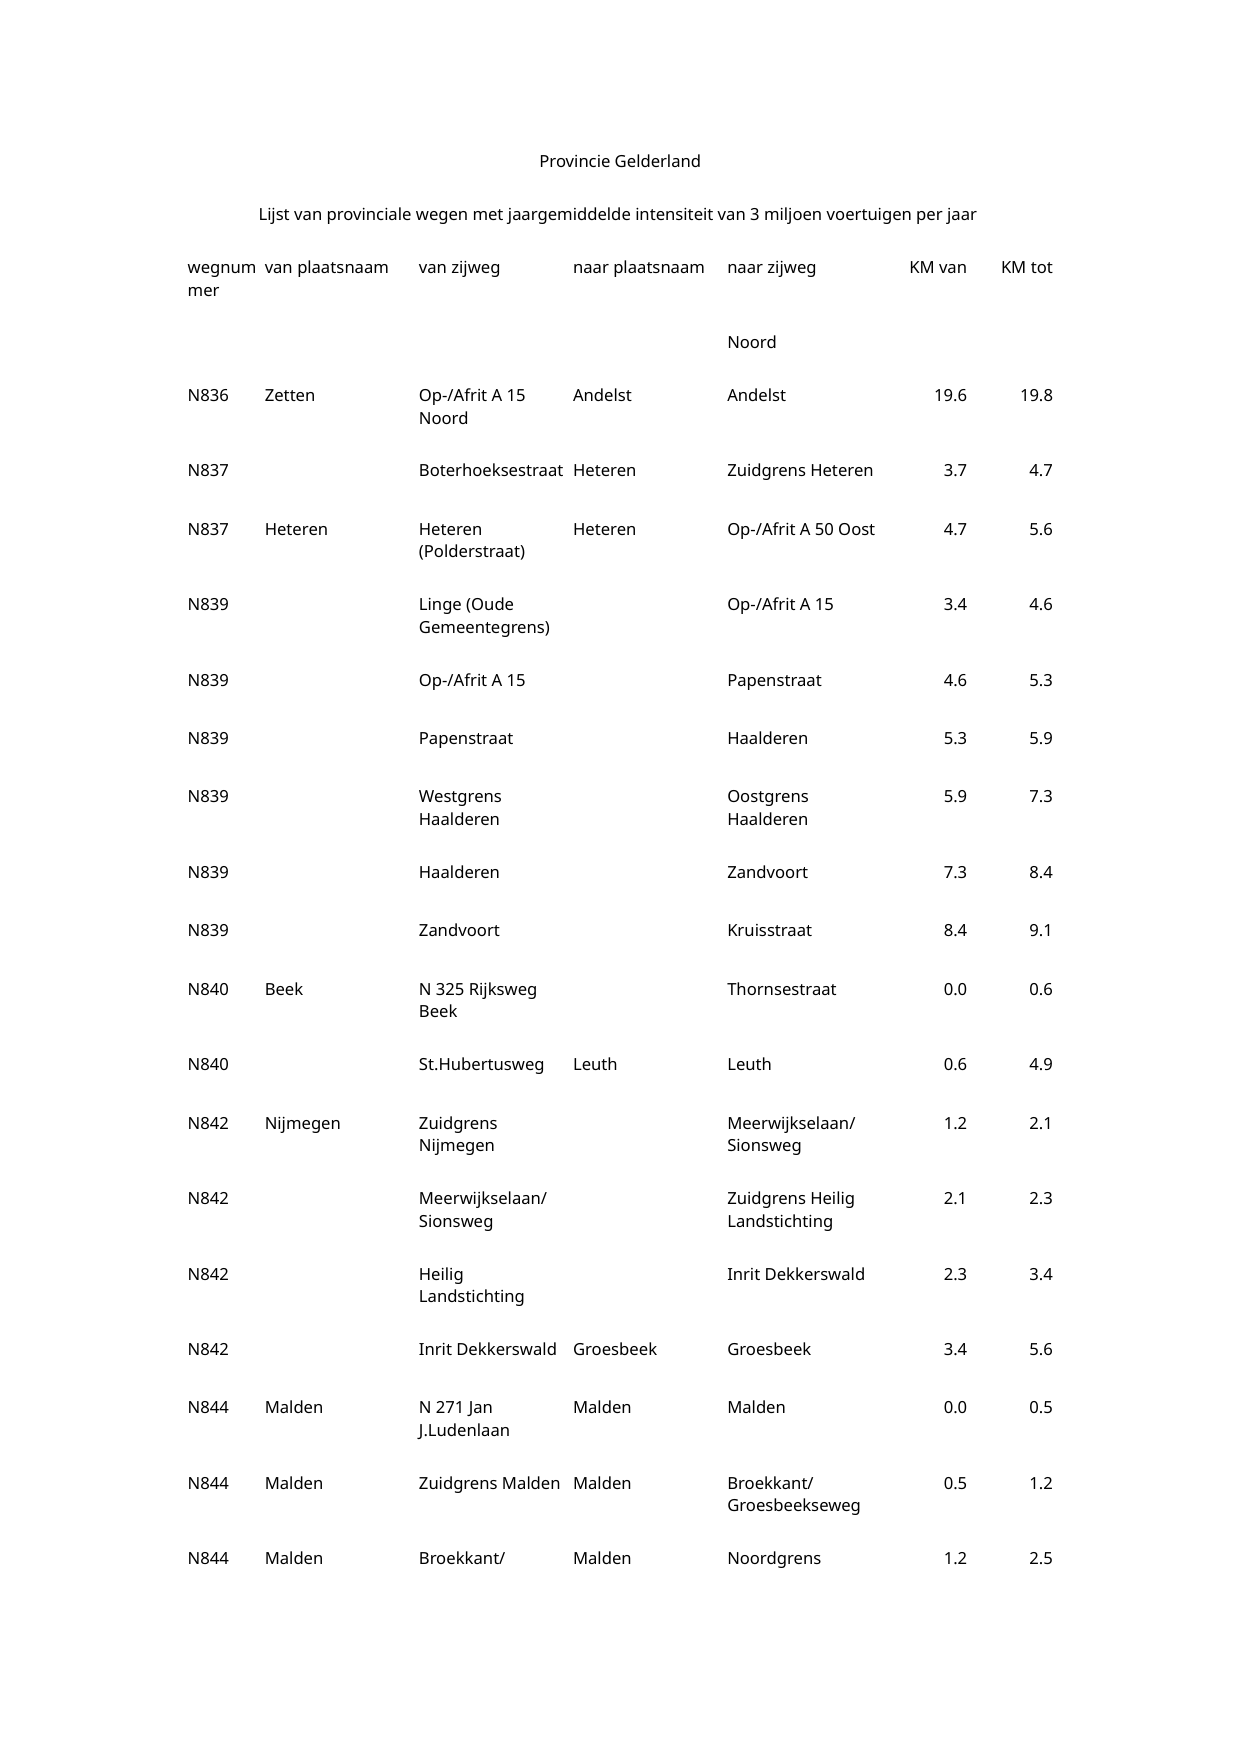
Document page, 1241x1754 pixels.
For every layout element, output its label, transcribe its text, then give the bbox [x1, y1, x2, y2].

table_cell Lijst van provinciale wegen met jaargemiddelde intensiteit van 3 miljoen voertuigen per jaar [188, 203, 1053, 255]
table_cell [573, 978, 727, 1053]
table_cell 8.4 [881, 919, 967, 977]
table_cell Zuidgrens Malden [419, 1471, 573, 1547]
table_cell N837 [188, 459, 264, 517]
table_cell Op-/Afrit A 15 Noord [419, 384, 573, 459]
table_cell 4.7 [967, 459, 1053, 517]
table_cell [573, 1111, 727, 1187]
table_cell van plaatsnaam [265, 255, 419, 331]
table_cell N842 [188, 1111, 264, 1187]
table_cell Westgrens Haalderen [419, 785, 573, 861]
table_cell 3.7 [881, 459, 967, 517]
table_cell N 325 Rijksweg Beek [419, 978, 573, 1053]
table_cell Haalderen [419, 861, 573, 919]
table_cell Heteren (Polderstraat) [419, 518, 573, 593]
table_cell Inrit Dekkerswald [727, 1262, 881, 1337]
table_cell [265, 459, 419, 517]
table_cell N844 [188, 1396, 264, 1471]
table_cell N840 [188, 978, 264, 1053]
table_cell Papenstraat [419, 727, 573, 785]
table_cell N840 [188, 1053, 264, 1111]
table_cell Malden [265, 1547, 419, 1599]
table_cell Boterhoeksestraat [419, 459, 573, 517]
table_cell Meerwijkselaan/Sionsweg [727, 1111, 881, 1187]
table_cell 0.0 [881, 1396, 967, 1471]
table_cell 7.3 [881, 861, 967, 919]
table_cell 8.4 [967, 861, 1053, 919]
table_cell N842 [188, 1338, 264, 1396]
table_cell Leuth [573, 1053, 727, 1111]
table_cell N837 [188, 518, 264, 593]
table_cell 5.6 [967, 1338, 1053, 1396]
table_cell [573, 593, 727, 668]
table_cell Zandvoort [419, 919, 573, 977]
table_cell Groesbeek [727, 1338, 881, 1396]
table_cell Zuidgrens Heteren [727, 459, 881, 517]
table_cell Malden [727, 1396, 881, 1471]
table_cell 0.5 [881, 1471, 967, 1547]
table_cell N844 [188, 1547, 264, 1599]
table_cell Papenstraat [727, 668, 881, 727]
table_cell [265, 785, 419, 861]
table_cell N836 [188, 384, 264, 459]
table_cell N839 [188, 593, 264, 668]
table_cell Heilig Landstichting [419, 1262, 573, 1337]
table_cell 19.8 [967, 384, 1053, 459]
table_cell [573, 331, 727, 383]
table_cell Malden [573, 1547, 727, 1599]
table_cell Op-/Afrit A 50 Oost [727, 518, 881, 593]
table_cell [265, 593, 419, 668]
table_cell [573, 785, 727, 861]
table_cell 0.6 [881, 1053, 967, 1111]
table_cell Thornsestraat [727, 978, 881, 1053]
table_cell 3.4 [967, 1262, 1053, 1337]
table_cell [573, 727, 727, 785]
table_cell 2.3 [881, 1262, 967, 1337]
table_cell St.Hubertusweg [419, 1053, 573, 1111]
table_cell 3.4 [881, 1338, 967, 1396]
table_cell KM tot [967, 255, 1053, 331]
table_cell 5.3 [881, 727, 967, 785]
table_cell N844 [188, 1471, 264, 1547]
table_cell Malden [265, 1396, 419, 1471]
table_cell [265, 1187, 419, 1262]
table_cell 5.3 [967, 668, 1053, 727]
table_cell Groesbeek [573, 1338, 727, 1396]
table_cell 5.9 [881, 785, 967, 861]
table_cell 4.7 [881, 518, 967, 593]
table_cell [573, 1262, 727, 1337]
table_cell Noord [727, 331, 881, 383]
table_cell [265, 1262, 419, 1337]
table_cell Heteren [573, 459, 727, 517]
table_cell Andelst [727, 384, 881, 459]
table_cell Noordgrens [727, 1547, 881, 1599]
table_cell [188, 331, 264, 383]
table_cell 1.2 [967, 1471, 1053, 1547]
table_cell [265, 1338, 419, 1396]
table_cell 9.1 [967, 919, 1053, 977]
table_cell [265, 1053, 419, 1111]
table_cell Linge (Oude Gemeentegrens) [419, 593, 573, 668]
table_cell 5.9 [967, 727, 1053, 785]
table_cell Haalderen [727, 727, 881, 785]
table_cell [265, 919, 419, 977]
table_cell Broekkant/Groesbeekseweg [727, 1471, 881, 1547]
table_cell naar zijweg [727, 255, 881, 331]
table_cell 4.6 [881, 668, 967, 727]
table_cell 0.6 [967, 978, 1053, 1053]
table_cell 0.5 [967, 1396, 1053, 1471]
table_cell [881, 331, 967, 383]
table_cell [265, 331, 419, 383]
table_cell 1.2 [881, 1547, 967, 1599]
table_cell wegnummer [188, 255, 264, 331]
table_cell N 271 Jan J.Ludenlaan [419, 1396, 573, 1471]
table_cell van zijweg [419, 255, 573, 331]
table_cell Op-/Afrit A 15 [419, 668, 573, 727]
table_cell 3.4 [881, 593, 967, 668]
table_cell [967, 331, 1053, 383]
table_header Provincie Gelderland [188, 150, 1053, 203]
table_cell [419, 331, 573, 383]
table_cell 1.2 [881, 1111, 967, 1187]
table_cell [573, 919, 727, 977]
table_cell 2.5 [967, 1547, 1053, 1599]
table_cell Heteren [265, 518, 419, 593]
table_cell [573, 861, 727, 919]
table_cell 4.6 [967, 593, 1053, 668]
table_cell Heteren [573, 518, 727, 593]
table_cell KM van [881, 255, 967, 331]
table_cell 0.0 [881, 978, 967, 1053]
table_cell Zuidgrens Nijmegen [419, 1111, 573, 1187]
table_cell [573, 1187, 727, 1262]
table_cell Nijmegen [265, 1111, 419, 1187]
table_cell Andelst [573, 384, 727, 459]
table_cell Inrit Dekkerswald [419, 1338, 573, 1396]
table_cell Meerwijkselaan/Sionsweg [419, 1187, 573, 1262]
table_cell 5.6 [967, 518, 1053, 593]
table_cell Oostgrens Haalderen [727, 785, 881, 861]
table_cell Leuth [727, 1053, 881, 1111]
table_cell N839 [188, 919, 264, 977]
table_cell 7.3 [967, 785, 1053, 861]
table_cell [573, 668, 727, 727]
table_cell 2.3 [967, 1187, 1053, 1262]
table_cell 4.9 [967, 1053, 1053, 1111]
table_cell naar plaatsnaam [573, 255, 727, 331]
table_cell [265, 861, 419, 919]
table_cell Zuidgrens Heilig Landstichting [727, 1187, 881, 1262]
table_cell 2.1 [881, 1187, 967, 1262]
table_cell N842 [188, 1187, 264, 1262]
table_cell Malden [573, 1471, 727, 1547]
table_cell Zetten [265, 384, 419, 459]
table_cell N839 [188, 668, 264, 727]
table_cell 19.6 [881, 384, 967, 459]
table_cell N842 [188, 1262, 264, 1337]
table_cell [265, 727, 419, 785]
table_cell N839 [188, 785, 264, 861]
table_cell Malden [265, 1471, 419, 1547]
table_cell N839 [188, 727, 264, 785]
table_cell Zandvoort [727, 861, 881, 919]
table_cell Beek [265, 978, 419, 1053]
table_cell N839 [188, 861, 264, 919]
table_cell Op-/Afrit A 15 [727, 593, 881, 668]
table_cell [265, 668, 419, 727]
table_cell 2.1 [967, 1111, 1053, 1187]
table_cell Kruisstraat [727, 919, 881, 977]
table_cell Malden [573, 1396, 727, 1471]
table_cell Broekkant/ [419, 1547, 573, 1599]
